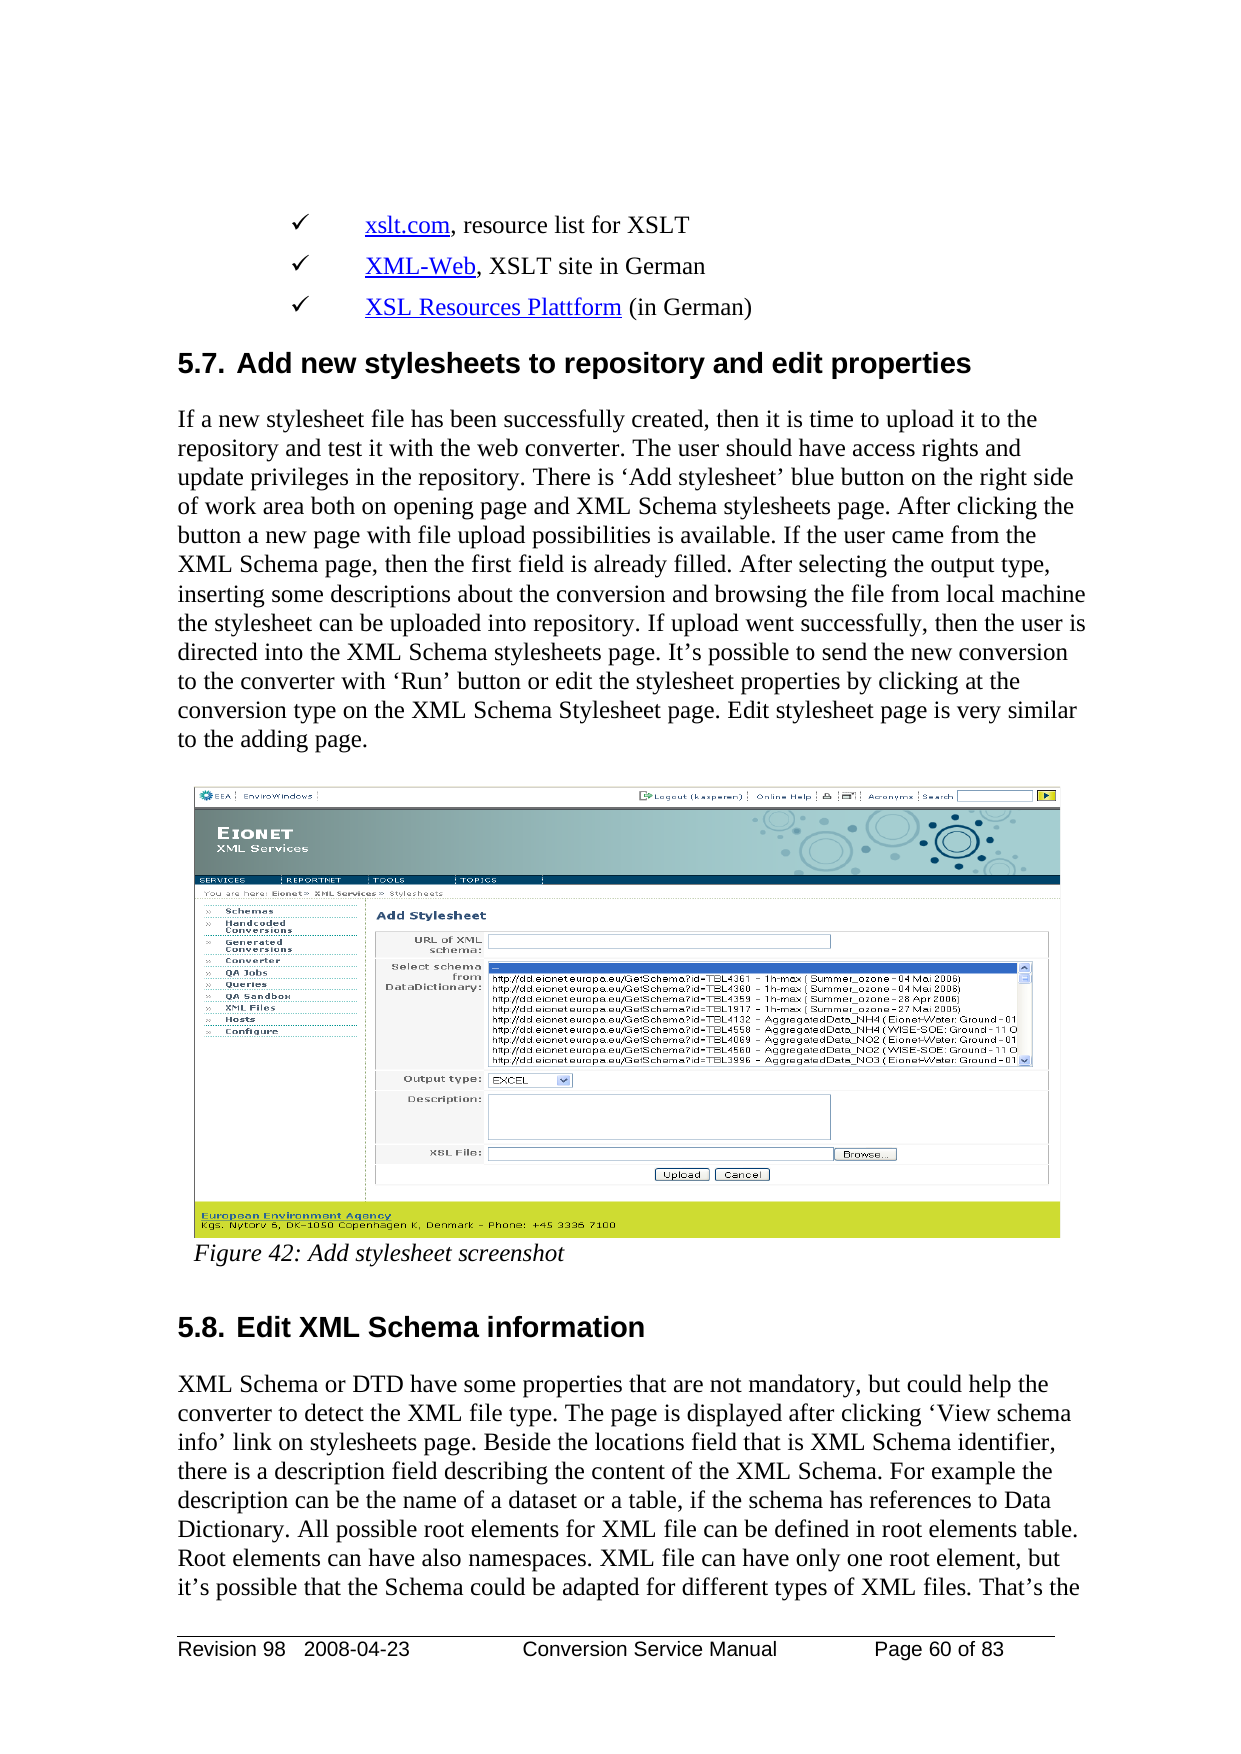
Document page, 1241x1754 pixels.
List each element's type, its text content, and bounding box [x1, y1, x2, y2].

list xslt.com, resource list for XSLT [290, 210, 1092, 239]
subtitle Edit XML Schema information [177, 1310, 1092, 1344]
list XML-Web, XSLT site in German [290, 251, 1092, 280]
list XSL Resources Plattform (in German) [290, 292, 1092, 321]
subtitle Add new stylesheets to repository and edit properties [177, 346, 1092, 379]
text If a new stylesheet file has been successfully created, then it is time to upload it to the repository and test it with the web converter. The user should have access rights and update privileges in the repository. There is ‘Add stylesheet’ blue button on the right side of work area both on opening page and XML Schema stylesheets page. After clicking the button a new page with file upload possibilities is available. If the user came from the XML Schema page, then the first field is already filled. After selecting the output type, inserting some descriptions about the conversion and browsing the file from local machine the stylesheet can be uploaded into repository. If upload went successfully, then the user is directed into the XML Schema stylesheets page. It’s possible to send the new conversion to the converter with ‘Run’ button or edit the stylesheet properties by clicking at the conversion type on the XML Schema Stylesheet page. Edit stylesheet page is very similar to the adding page. [177, 404, 1092, 753]
text XML Schema or DTD have some properties that are not mandatory, but could help the converter to detect the XML file type. The page is displayed after clicking ‘View schema info’ link on stylesheets page. Beside the locations field that is XML Schema identifier, there is a description field describing the content of the XML Schema. For example the description can be the name of a dataset or a table, if the schema has references to Data Dictionary. All possible root elements for XML file can be defined in root elements table. Root elements can have also namespaces. XML file can have only one root element, but it’s possible that the Schema could be adapted for different types of XML files. That’s the [177, 1369, 1092, 1601]
text Figure 42: Add stylesheet screenshot [194, 1238, 1060, 1267]
